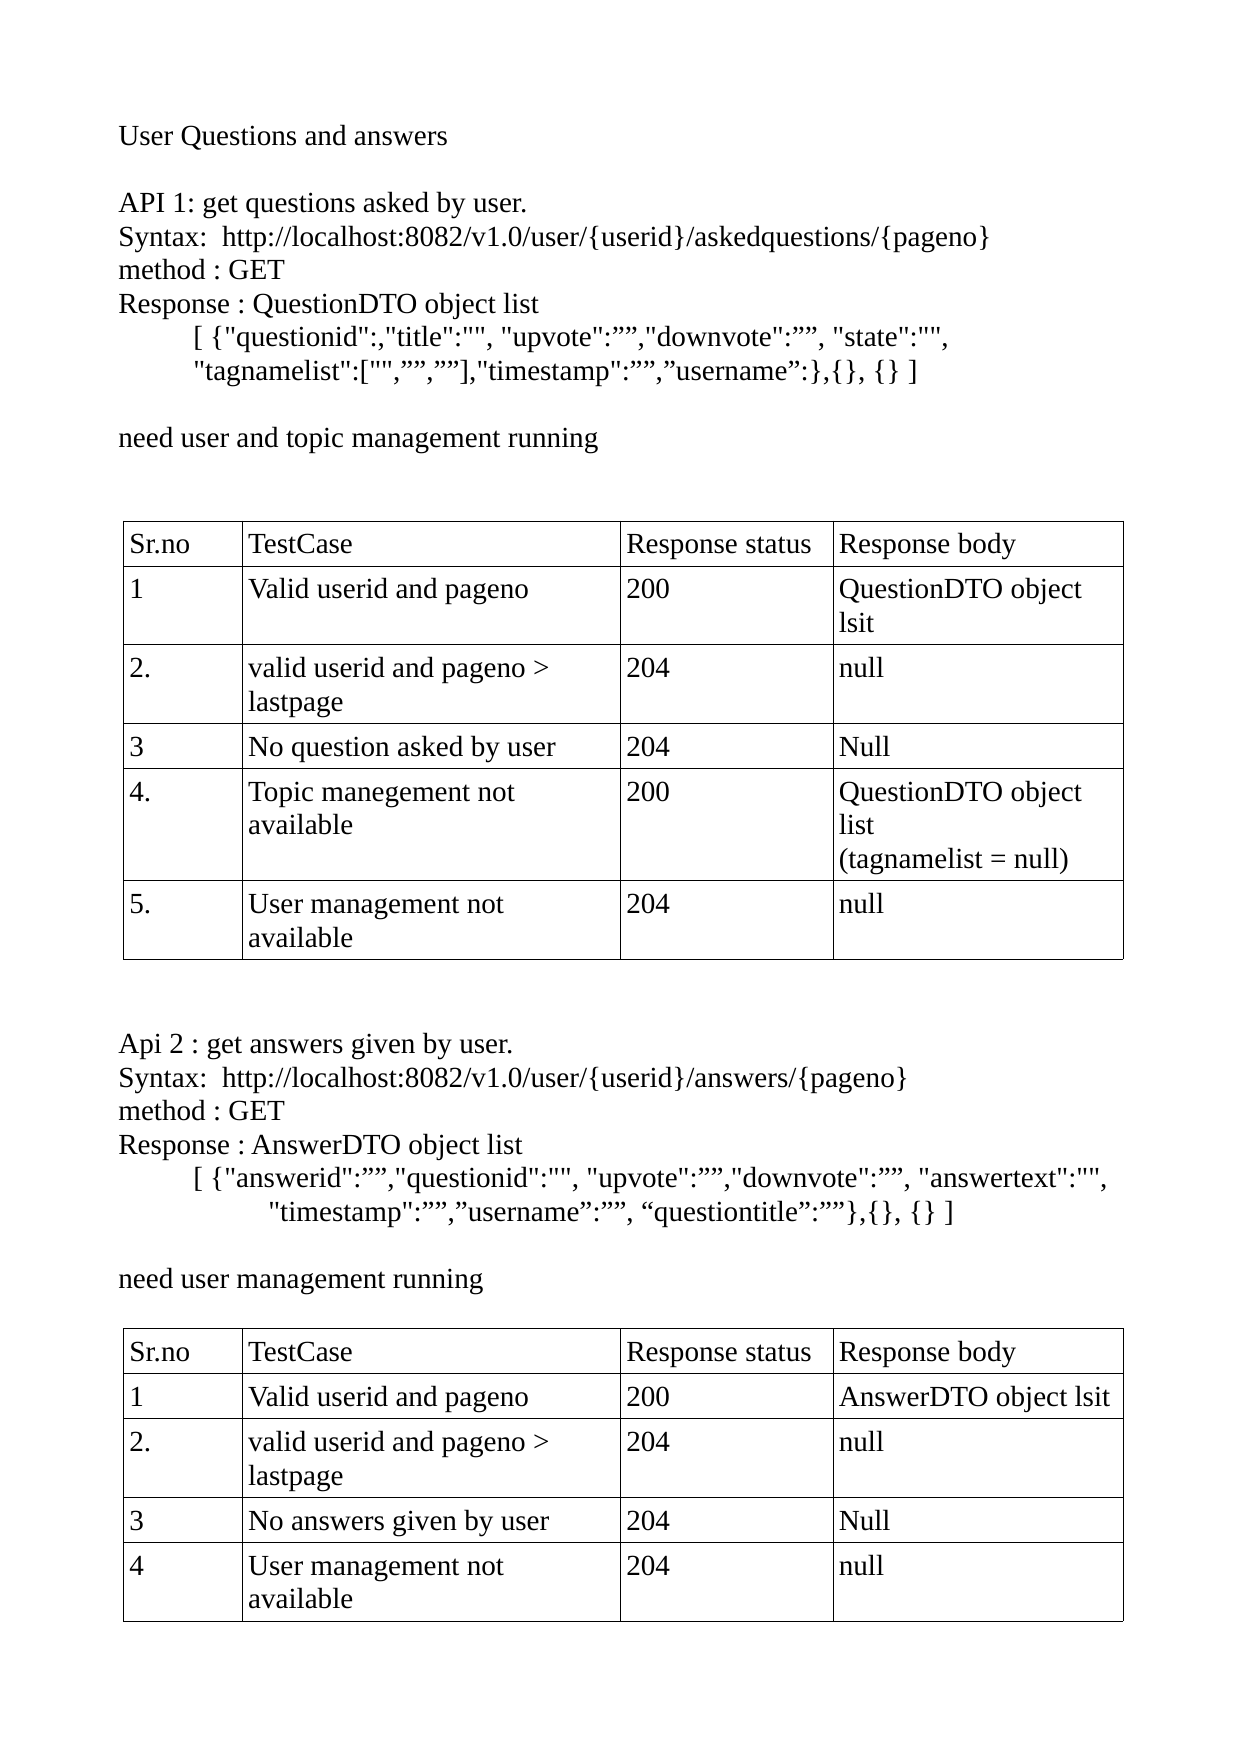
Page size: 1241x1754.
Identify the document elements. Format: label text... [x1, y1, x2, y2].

table_cell Null [834, 724, 1123, 768]
table_cell 204 [621, 1498, 833, 1542]
table_cell null [834, 645, 1123, 723]
table_cell null [834, 881, 1123, 959]
text need user management running [118, 1261, 1122, 1294]
table_cell 204 [621, 645, 833, 723]
table_cell valid userid and pageno > lastpage [243, 1419, 620, 1497]
table_cell 204 [621, 1543, 833, 1621]
table_cell 1 [124, 567, 242, 644]
text Response : AnswerDTO object list [118, 1127, 1122, 1160]
text [ {"questionid":,"title":"", "upvote":””,"downvote":””, "state":"", "tagnamelist":["",””,””],"timestamp":””,”username”:},{}, {} ] [118, 319, 1122, 386]
table_cell User management not available [243, 881, 620, 959]
text API 1: get questions asked by user. [118, 185, 1122, 219]
table_header Sr.no [124, 522, 242, 566]
text Syntax: http://localhost:8082/v1.0/user/{userid}/askedquestions/{pageno} [118, 219, 1122, 252]
table_cell 204 [621, 1419, 833, 1497]
table_cell Null [834, 1498, 1123, 1542]
text Syntax: http://localhost:8082/v1.0/user/{userid}/answers/{pageno} [118, 1060, 1122, 1093]
table_cell null [834, 1419, 1123, 1497]
table_cell 1 [124, 1374, 242, 1418]
table_header Sr.no [124, 1329, 242, 1373]
table_cell 5. [124, 881, 242, 959]
table_cell 204 [621, 881, 833, 959]
table_header Response status [621, 1329, 833, 1373]
table_cell 4. [124, 769, 242, 880]
table_header Response body [834, 1329, 1123, 1373]
text Api 2 : get answers given by user. [118, 1026, 1122, 1060]
text need user and topic management running [118, 420, 1122, 453]
table_cell Topic manegement not available [243, 769, 620, 880]
text method : GET [118, 1093, 1122, 1127]
table_cell QuestionDTO object lsit [834, 567, 1123, 644]
table_cell 200 [621, 567, 833, 644]
table_header TestCase [243, 522, 620, 566]
table_cell User management not available [243, 1543, 620, 1621]
table_cell 2. [124, 1419, 242, 1497]
table_header Response body [834, 522, 1123, 566]
table_cell No answers given by user [243, 1498, 620, 1542]
text Response : QuestionDTO object list [118, 286, 1122, 319]
table_cell 3 [124, 724, 242, 768]
table_cell AnswerDTO object lsit [834, 1374, 1123, 1418]
text User Questions and answers [118, 118, 1122, 152]
table_cell 200 [621, 1374, 833, 1418]
table_cell 4 [124, 1543, 242, 1621]
table_cell 3 [124, 1498, 242, 1542]
table_cell 200 [621, 769, 833, 880]
table_cell No question asked by user [243, 724, 620, 768]
table_header Response status [621, 522, 833, 566]
table_cell QuestionDTO object list (tagnamelist = null) [834, 769, 1123, 880]
table_cell Valid userid and pageno [243, 567, 620, 644]
table_cell 2. [124, 645, 242, 723]
table_header TestCase [243, 1329, 620, 1373]
table_cell Valid userid and pageno [243, 1374, 620, 1418]
table_cell valid userid and pageno > lastpage [243, 645, 620, 723]
table_cell 204 [621, 724, 833, 768]
text [ {"answerid":””,"questionid":"", "upvote":””,"downvote":””, "answertext":"", "timestamp":””,”username”:””, “questiontitle”:””},{}, {} ] [118, 1160, 1122, 1227]
table_cell null [834, 1543, 1123, 1621]
text method : GET [118, 252, 1122, 286]
